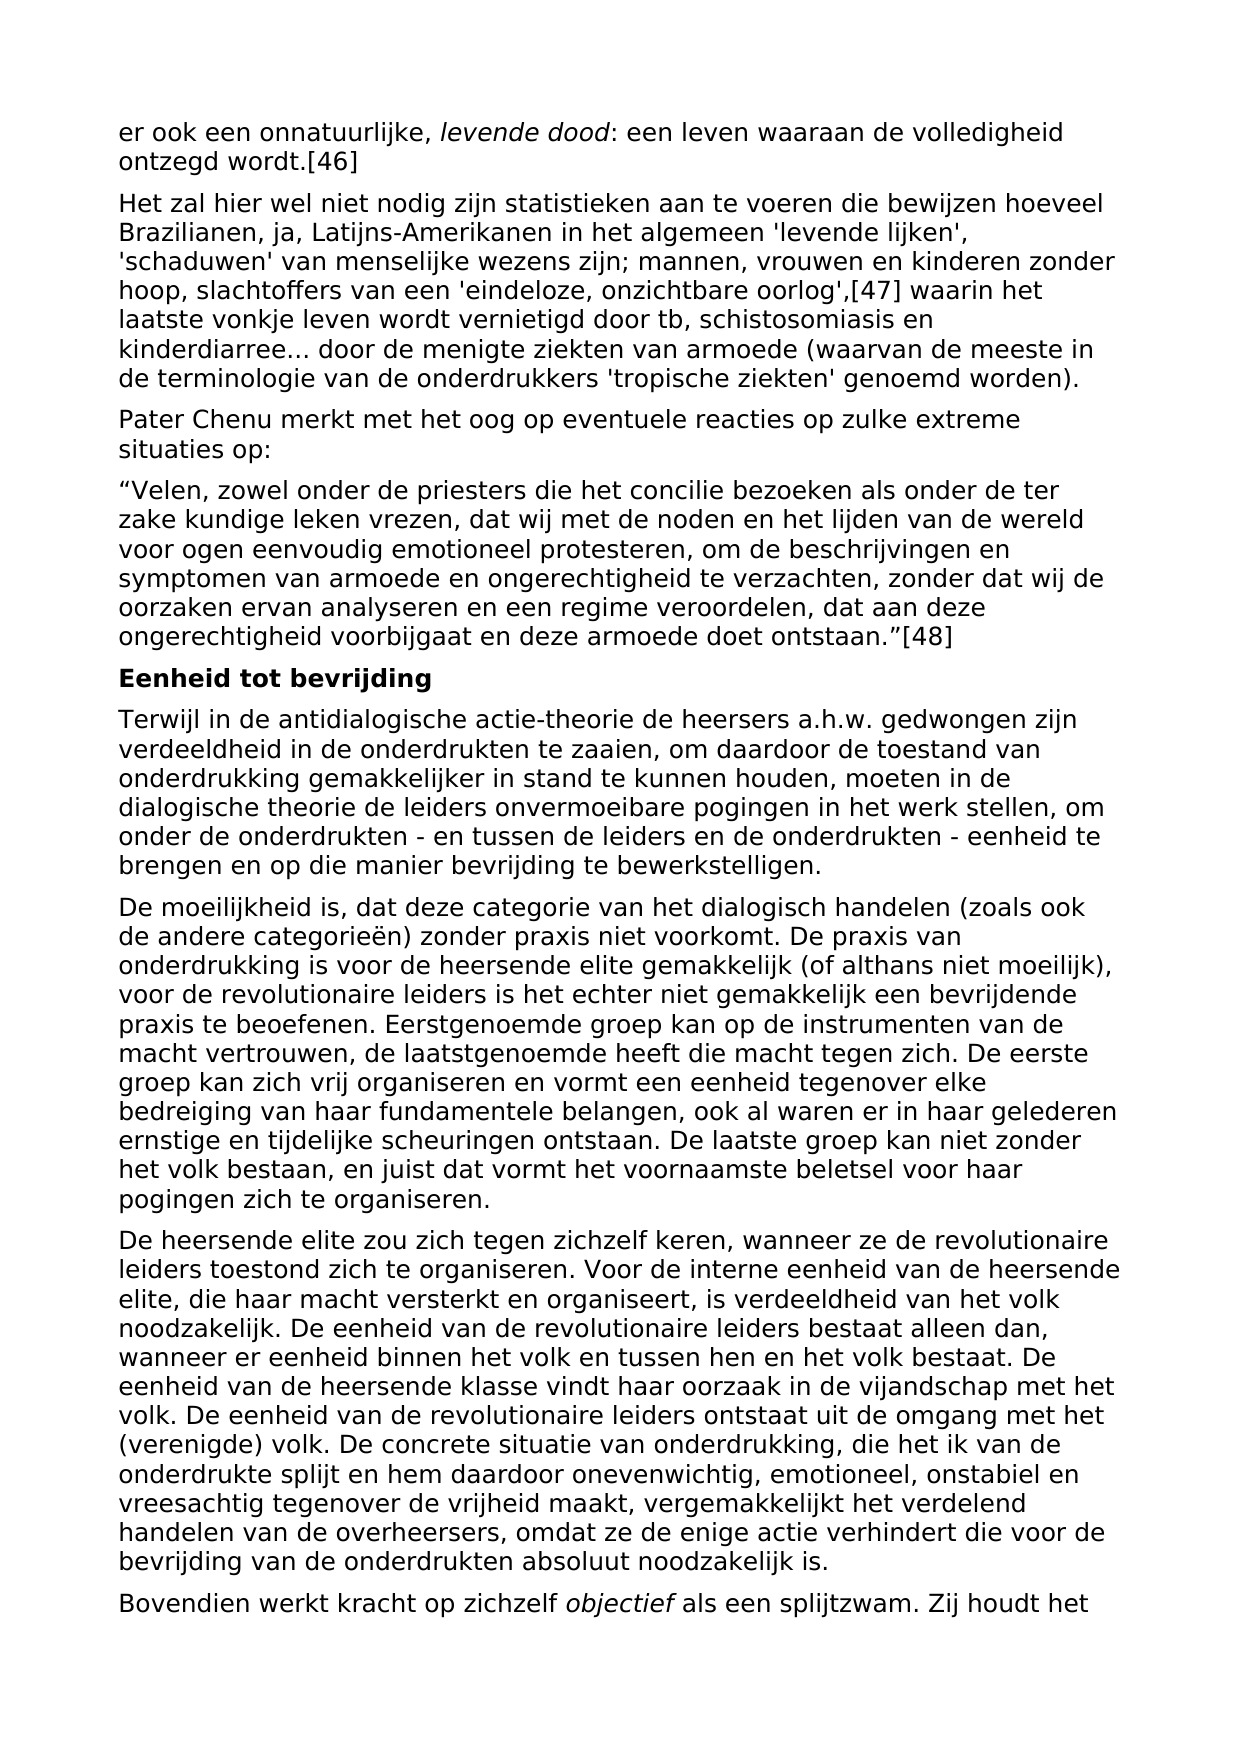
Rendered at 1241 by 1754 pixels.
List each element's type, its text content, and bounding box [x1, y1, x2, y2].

text Terwijl in de antidialogische actie-theorie de heersers a.h.w. gedwongen zijn verdeeldheid in de onderdrukten te zaaien, om daardoor de toestand van onderdrukking gemakkelijker in stand te kunnen houden, moeten in de dialogische theorie de leiders onvermoeibare pogingen in het werk stellen, om onder de onderdrukten - en tussen de leiders en de onderdrukten - eenheid te brengen en op die manier bevrijding te bewerkstelligen. [118, 706, 1122, 881]
text er ook een onnatuurlijke, levende dood: een leven waaraan de volledigheid ontzegd wordt.[46] [118, 118, 1122, 176]
text De heersende elite zou zich tegen zichzelf keren, wanneer ze de revolutionaire leiders toestond zich te organiseren. Voor de interne eenheid van de heersende elite, die haar macht versterkt en organiseert, is verdeeldheid van het volk noodzakelijk. De eenheid van de revolutionaire leiders bestaat alleen dan, wanneer er eenheid binnen het volk en tussen hen en het volk bestaat. De eenheid van de heersende klasse vindt haar oorzaak in de vijandschap met het volk. De eenheid van de revolutionaire leiders ontstaat uit de omgang met het (verenigde) volk. De concrete situatie van onderdrukking, die het ik van de onderdrukte splijt en hem daardoor onevenwichtig, emotioneel, onstabiel en vreesachtig tegenover de vrijheid maakt, vergemakkelijkt het verdelend handelen van de overheersers, omdat ze de enige actie verhindert die voor de bevrijding van de onderdrukten absoluut noodzakelijk is. [118, 1226, 1122, 1576]
text “Velen, zowel onder de priesters die het concilie bezoeken als onder de ter zake kundige leken vrezen, dat wij met de noden en het lijden van de wereld voor ogen eenvoudig emotioneel protesteren, om de beschrijvingen en symptomen van armoede en ongerechtigheid te verzachten, zonder dat wij de oorzaken ervan analyseren en een regime veroordelen, dat aan deze ongerechtigheid voorbijgaat en deze armoede doet ontstaan.”[48] [118, 476, 1122, 651]
text Pater Chenu merkt met het oog op eventuele reacties op zulke extreme situaties op: [118, 406, 1122, 464]
text Het zal hier wel niet nodig zijn statistieken aan te voeren die bewijzen hoeveel Brazilianen, ja, Latijns-Amerikanen in het algemeen 'levende lijken', 'schaduwen' van menselijke wezens zijn; mannen, vrouwen en kinderen zonder hoop, slachtoffers van een 'eindeloze, onzichtbare oorlog',[47] waarin het laatste vonkje leven wordt vernietigd door tb, schistosomiasis en kinderdiarree... door de menigte ziekten van armoede (waarvan de meeste in de terminologie van de onderdrukkers 'tropische ziekten' genoemd worden). [118, 189, 1122, 393]
text De moeilijkheid is, dat deze categorie van het dialogisch handelen (zoals ook de andere categorieën) zonder praxis niet voorkomt. De praxis van onderdrukking is voor de heersende elite gemakkelijk (of althans niet moeilijk), voor de revolutionaire leiders is het echter niet gemakkelijk een bevrijdende praxis te beoefenen. Eerstgenoemde groep kan op de instrumenten van de macht vertrouwen, de laatstgenoemde heeft die macht tegen zich. De eerste groep kan zich vrij organiseren en vormt een eenheid tegenover elke bedreiging van haar fundamentele belangen, ook al waren er in haar gelederen ernstige en tijdelijke scheuringen ontstaan. De laatste groep kan niet zonder het volk bestaan, en juist dat vormt het voornaamste beletsel voor haar pogingen zich te organiseren. [118, 893, 1122, 1214]
text Eenheid tot bevrijding [118, 664, 1122, 693]
text Bovendien werkt kracht op zichzelf objectief als een splijtzwam. Zij houdt het [118, 1589, 1122, 1618]
